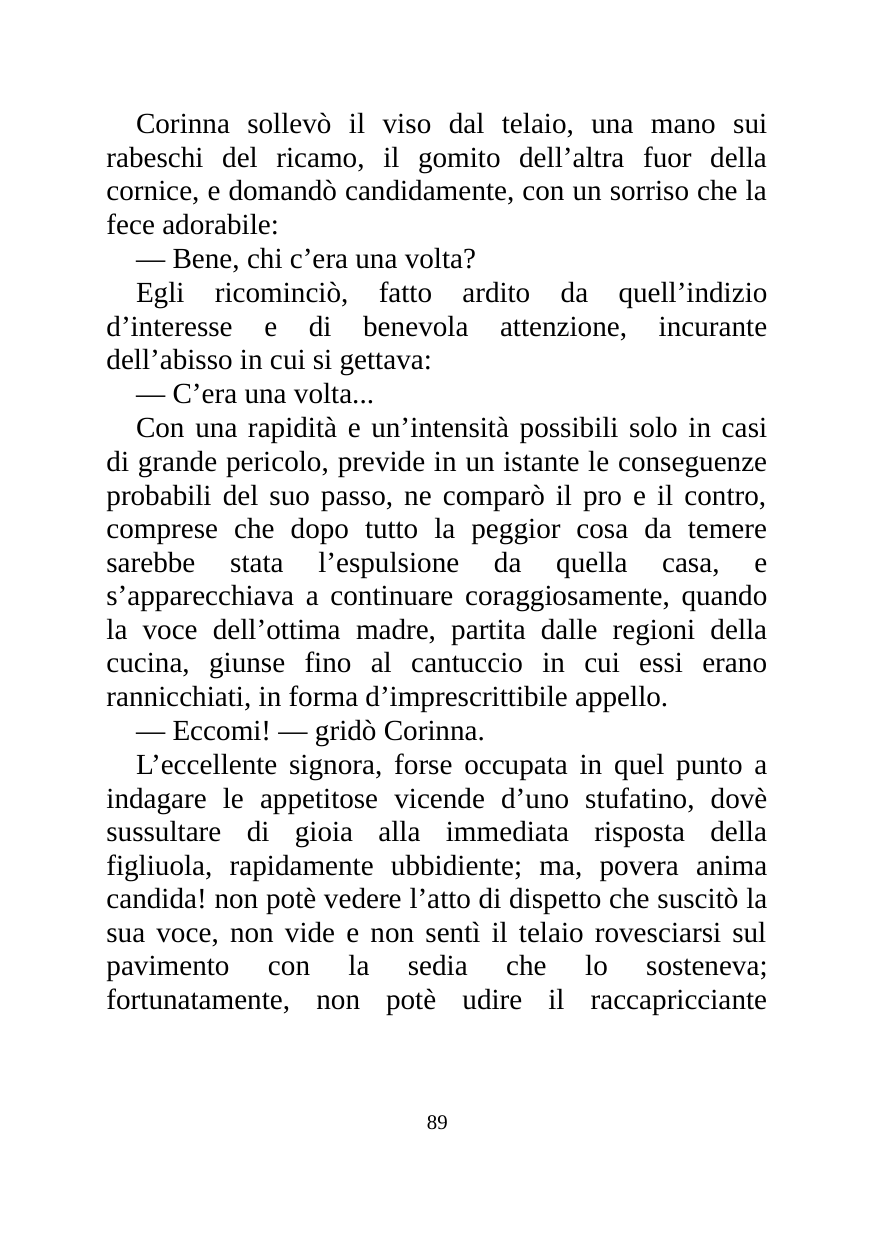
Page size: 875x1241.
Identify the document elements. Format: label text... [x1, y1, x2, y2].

text L’eccellente signora, forse occupata in quel punto a indagare le appetitose vicende d’uno stufatino, dovè sussultare di gioia alla immediata risposta della figliuola, rapidamente ubbidiente; ma, povera anima candida! non potè vedere l’atto di dispetto che suscitò la sua voce, non vide e non sentì il telaio rovesciarsi sul pavimento con la sedia che lo sosteneva; fortunatamente, non potè udire il raccapricciante [106, 747, 768, 1016]
text Con una rapidità e un’intensità possibili solo in casi di grande pericolo, previde in un istante le conseguenze probabili del suo passo, ne comparò il pro e il contro, comprese che dopo tutto la peggior cosa da temere sarebbe stata l’espulsione da quella casa, e s’apparecchiava a continuare coraggiosamente, quando la voce dell’ottima madre, partita dalle regioni della cucina, giunse fino al cantuccio in cui essi erano rannicchiati, in forma d’imprescrittibile appello. [106, 411, 768, 712]
text Corinna sollevò il viso dal telaio, una mano sui rabeschi del ricamo, il gomito dell’altra fuor della cornice, e domandò candidamente, con un sorriso che la fece adorabile: [106, 106, 768, 240]
text — C’era una volta... [106, 376, 768, 410]
text — Bene, chi c’era una volta? [106, 241, 768, 274]
text — Eccomi! — gridò Corinna. [106, 713, 768, 747]
text Egli ricominciò, fatto ardito da quell’indizio d’interesse e di benevola attenzione, incurante dell’abisso in cui si gettava: [106, 275, 768, 376]
